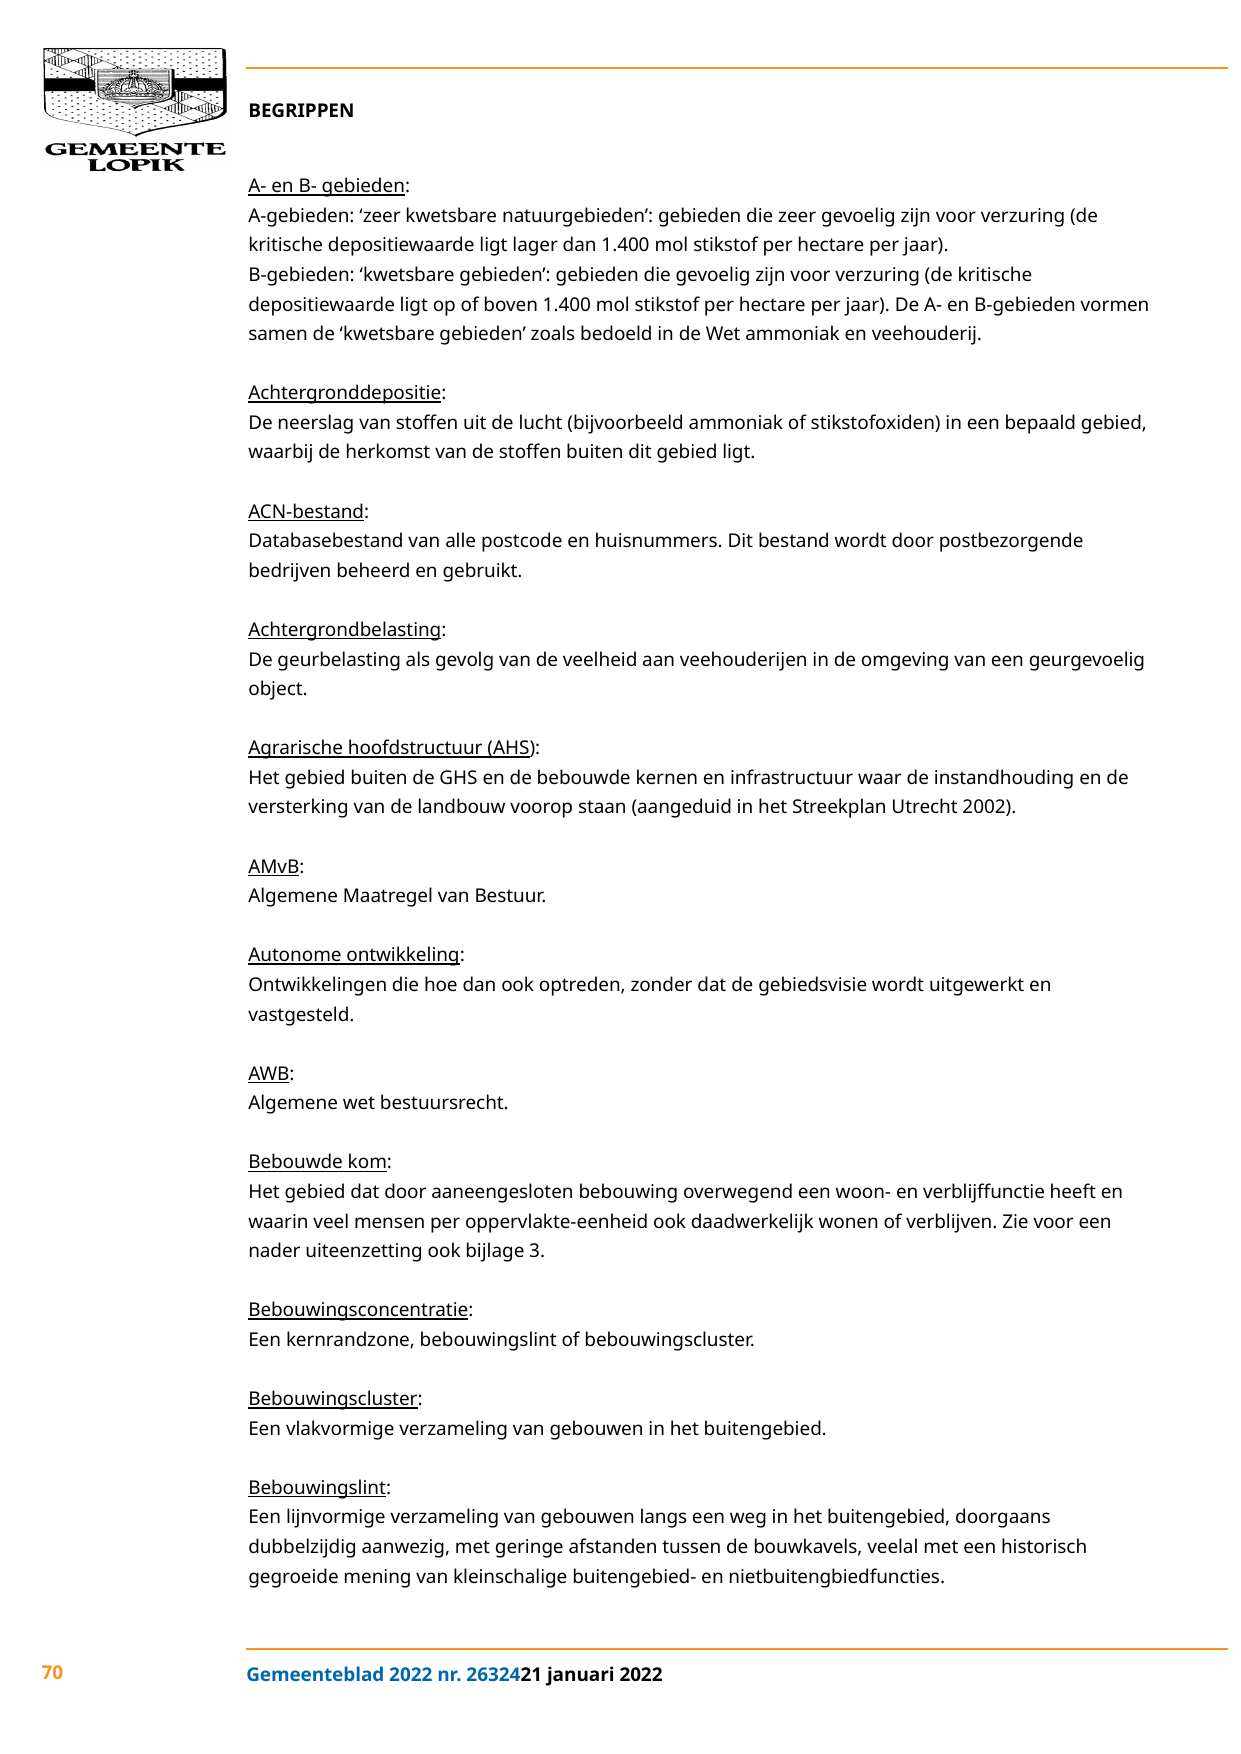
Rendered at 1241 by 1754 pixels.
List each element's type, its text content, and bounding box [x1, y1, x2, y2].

text BEGRIPPEN [248, 95, 1152, 123]
picture [41, 47, 231, 172]
text Bebouwingslint: [248, 1474, 1152, 1500]
text AWB: [248, 1060, 1152, 1086]
text Algemene Maatregel van Bestuur. [248, 882, 1152, 908]
text Achtergrondbelasting: [248, 616, 1152, 642]
text Achtergronddepositie: [248, 379, 1152, 405]
text A-gebieden: ‘zeer kwetsbare natuurgebieden’: gebieden die zeer gevoelig zijn voor verzuring (de kritische depositiewaarde ligt lager dan 1.400 mol stikstof per hectare per jaar). [248, 202, 1152, 257]
text Autonome ontwikkeling: [248, 942, 1152, 967]
text Ontwikkelingen die hoe dan ook optreden, zonder dat de gebiedsvisie wordt uitgewerkt en vastgesteld. [248, 971, 1152, 1027]
text AMvB: [248, 853, 1152, 879]
text Het gebied buiten de GHS en de bebouwde kernen en infrastructuur waar de instandhouding en de versterking van de landbouw voorop staan (aangeduid in het Streekplan Utrecht 2002). [248, 764, 1152, 819]
text Agrarische hoofdstructuur (AHS): [248, 734, 1152, 760]
text Bebouwingsconcentratie: [248, 1297, 1152, 1322]
text Een kernrandzone, bebouwingslint of bebouwingscluster. [248, 1326, 1152, 1352]
text Bebouwde kom: [248, 1149, 1152, 1174]
text Een vlakvormige verzameling van gebouwen in het buitengebied. [248, 1415, 1152, 1441]
text De neerslag van stoffen uit de lucht (bijvoorbeeld ammoniak of stikstofoxiden) in een bepaald gebied, waarbij de herkomst van de stoffen buiten dit gebied ligt. [248, 409, 1152, 464]
text Algemene wet bestuursrecht. [248, 1089, 1152, 1115]
text Bebouwingscluster: [248, 1385, 1152, 1411]
text B-gebieden: ‘kwetsbare gebieden’: gebieden die gevoelig zijn voor verzuring (de kritische depositiewaarde ligt op of boven 1.400 mol stikstof per hectare per jaar). De A- en B-gebieden vormen samen de ‘kwetsbare gebieden’ zoals bedoeld in de Wet ammoniak en veehouderij. [248, 261, 1152, 346]
text A- en B- gebieden: [248, 172, 1152, 198]
text Een lijnvormige verzameling van gebouwen langs een weg in het buitengebied, doorgaans dubbelzijdig aanwezig, met geringe afstanden tussen de bouwkavels, veelal met een historisch gegroeide mening van kleinschalige buitengebied- en nietbuitengbiedfuncties. [248, 1504, 1152, 1589]
text De geurbelasting als gevolg van de veelheid aan veehouderijen in de omgeving van een geurgevoelig object. [248, 646, 1152, 701]
text ACN-bestand: [248, 498, 1152, 524]
text Het gebied dat door aaneengesloten bebouwing overwegend een woon- en verblijffunctie heeft en waarin veel mensen per oppervlakte-eenheid ook daadwerkelijk wonen of verblijven. Zie voor een nader uiteenzetting ook bijlage 3. [248, 1178, 1152, 1263]
text Databasebestand van alle postcode en huisnummers. Dit bestand wordt door postbezorgende bedrijven beheerd en gebruikt. [248, 527, 1152, 583]
